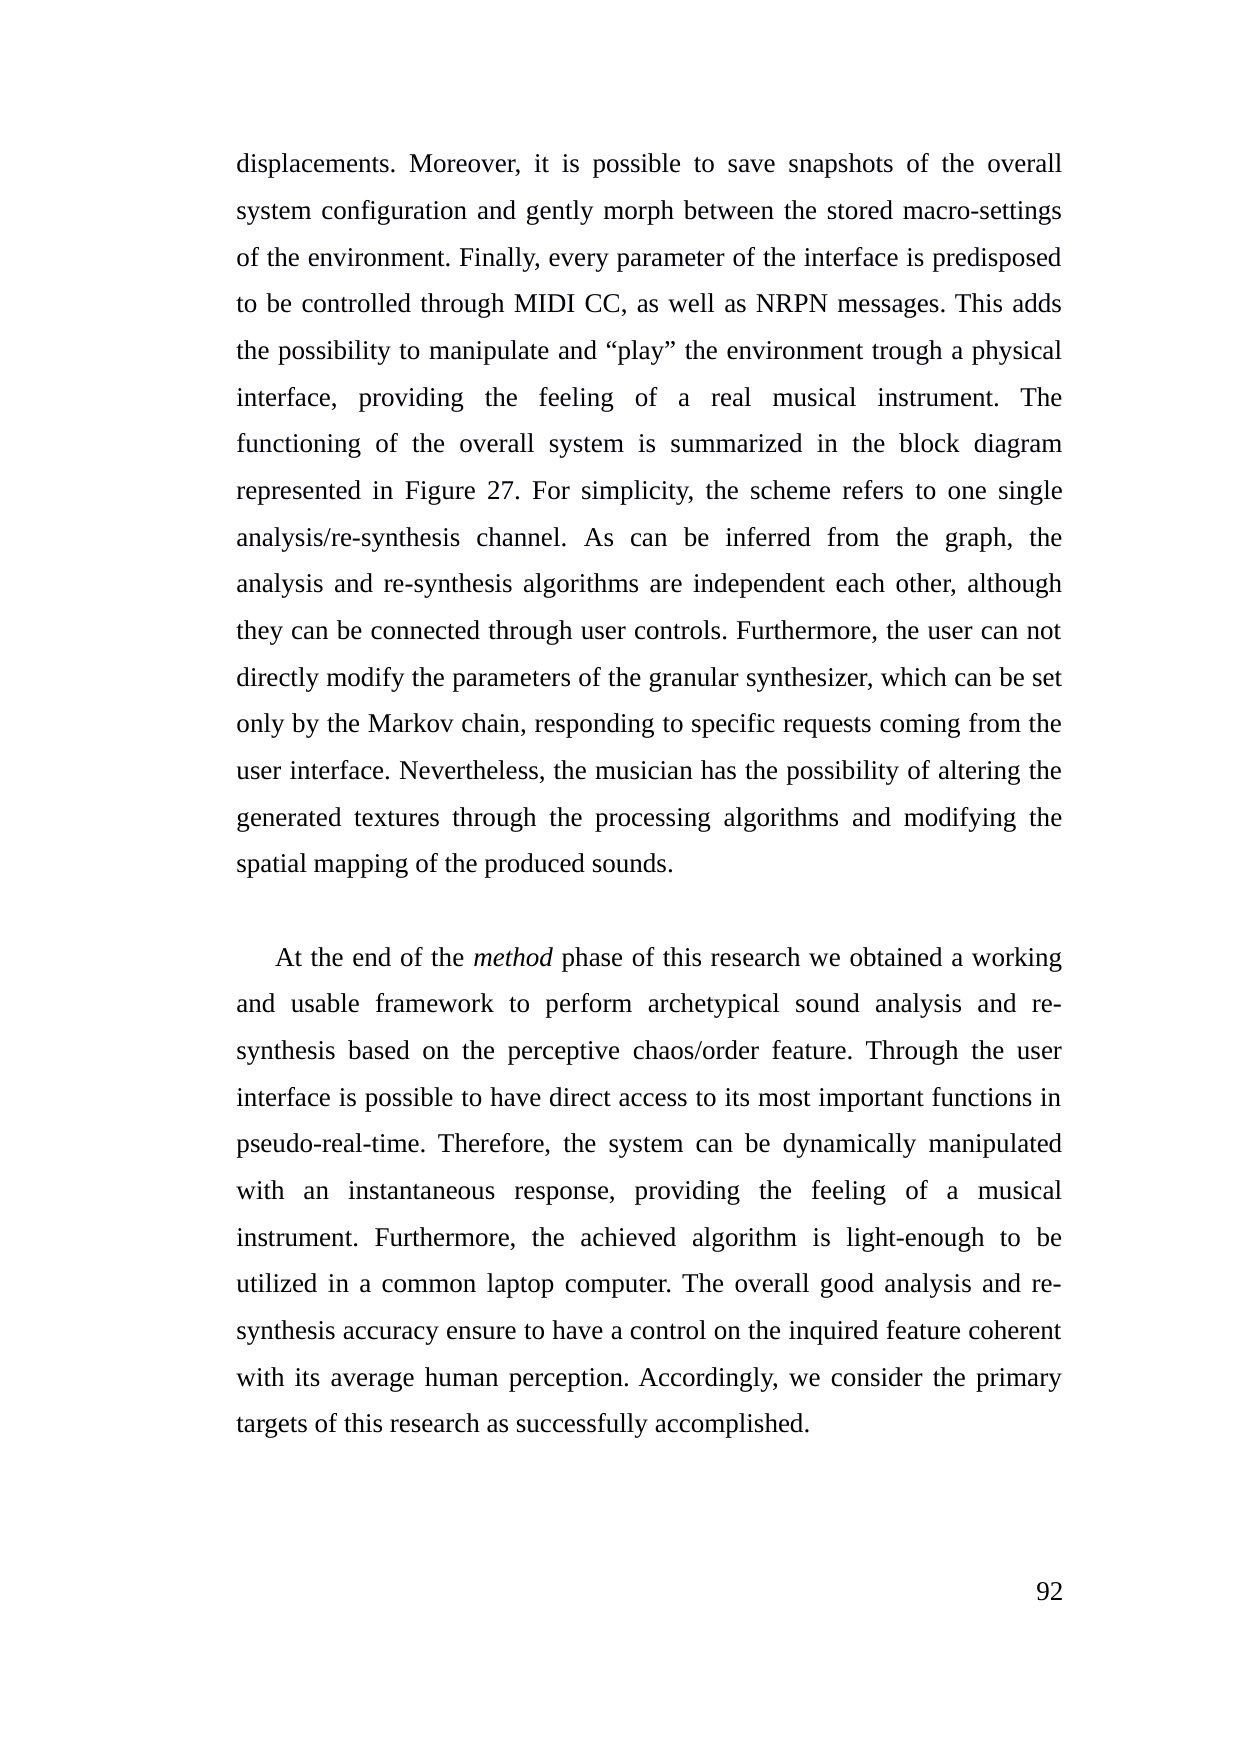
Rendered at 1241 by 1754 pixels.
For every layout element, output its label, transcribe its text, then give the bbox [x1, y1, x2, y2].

text displacements. Moreover, it is possible to save snapshots of the overall system configuration and gently morph between the stored macro-settings of the environment. Finally, every parameter of the interface is predisposed to be controlled through MIDI CC, as well as NRPN messages. This adds the possibility to manipulate and “play” the environment trough a physical interface, providing the feeling of a real musical instrument. The functioning of the overall system is summarized in the block diagram represented in Figure 27. For simplicity, the scheme refers to one single analysis/re-synthesis channel. As can be inferred from the graph, the analysis and re-synthesis algorithms are independent each other, although they can be connected through user controls. Furthermore, the user can not directly modify the parameters of the granular synthesizer, which can be set only by the Markov chain, responding to specific requests coming from the user interface. Nevertheless, the musician has the possibility of altering the generated textures through the processing algorithms and modifying the spatial mapping of the produced sounds. [236, 148, 1063, 879]
text At the end of the method phase of this research we obtained a working and usable framework to perform archetypical sound analysis and re-synthesis based on the perceptive chaos/order feature. Through the user interface is possible to have direct access to its most important functions in pseudo-real-time. Therefore, the system can be dynamically manipulated with an instantaneous response, providing the feeling of a musical instrument. Furthermore, the achieved algorithm is light-enough to be utilized in a common laptop computer. The overall good analysis and re-synthesis accuracy ensure to have a control on the inquired feature coherent with its average human perception. Accordingly, we consider the primary targets of this research as successfully accomplished. [236, 941, 1063, 1439]
